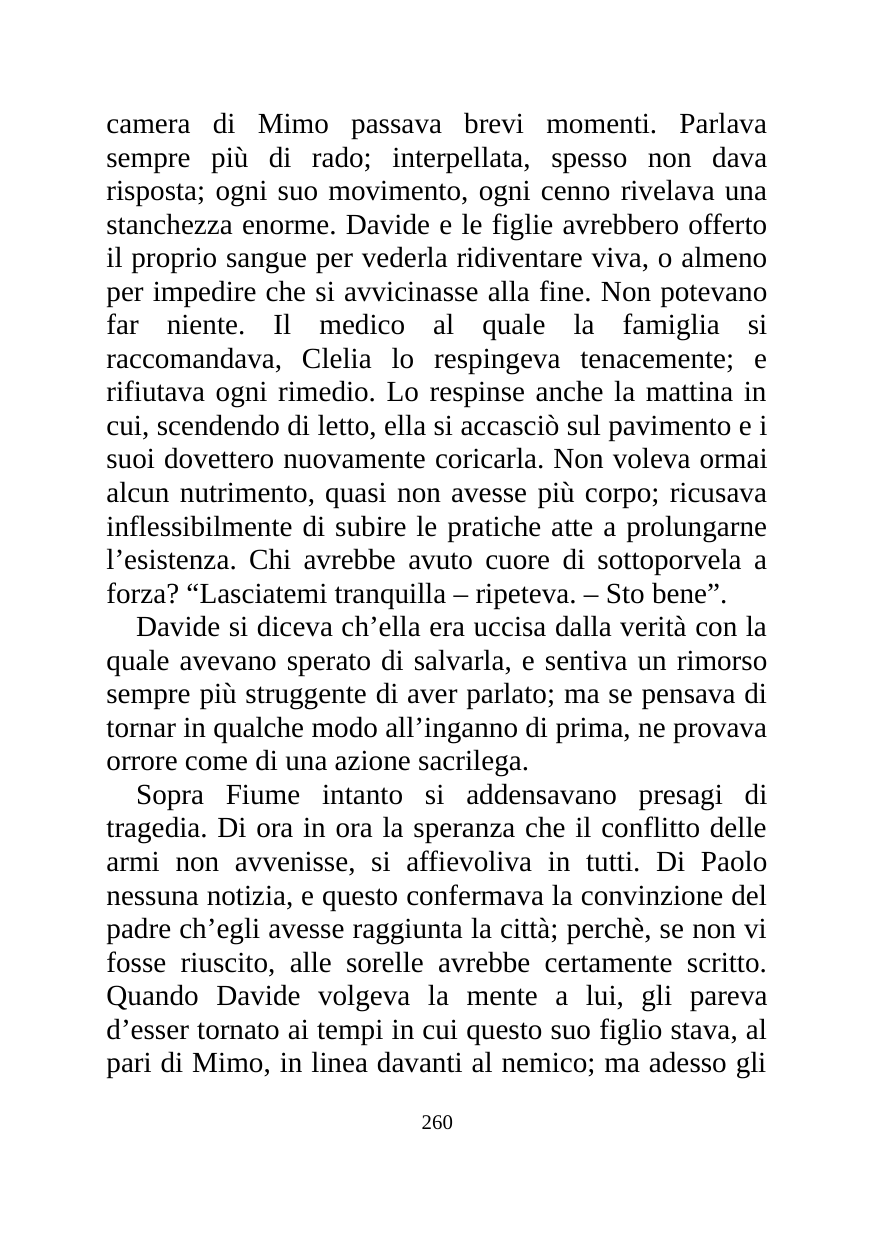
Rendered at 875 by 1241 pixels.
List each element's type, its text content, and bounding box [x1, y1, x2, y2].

text camera di Mimo passava brevi momenti. Parlava sempre più di rado; interpellata, spesso non dava risposta; ogni suo movimento, ogni cenno rivelava una stanchezza enorme. Davide e le figlie avrebbero offerto il proprio sangue per vederla ridiventare viva, o almeno per impedire che si avvicinasse alla fine. Non potevano far niente. Il medico al quale la famiglia si raccomandava, Clelia lo respingeva tenacemente; e rifiutava ogni rimedio. Lo respinse anche la mattina in cui, scendendo di letto, ella si accasciò sul pavimento e i suoi dovettero nuovamente coricarla. Non voleva ormai alcun nutrimento, quasi non avesse più corpo; ricusava inflessibilmente di subire le pratiche atte a prolungarne l’esistenza. Chi avrebbe avuto cuore di sottoporvela a forza? “Lasciatemi tranquilla – ripeteva. – Sto bene”. [106, 106, 768, 609]
text Davide si diceva ch’ella era uccisa dalla verità con la quale avevano sperato di salvarla, e sentiva un rimorso sempre più struggente di aver parlato; ma se pensava di tornar in qualche modo all’inganno di prima, ne provava orrore come di una azione sacrilega. [106, 609, 768, 777]
text Sopra Fiume intanto si addensavano presagi di tragedia. Di ora in ora la speranza che il conflitto delle armi non avvenisse, si affievoliva in tutti. Di Paolo nessuna notizia, e questo confermava la convinzione del padre ch’egli avesse raggiunta la città; perchè, se non vi fosse riuscito, alle sorelle avrebbe certamente scritto. Quando Davide volgeva la mente a lui, gli pareva d’esser tornato ai tempi in cui questo suo figlio stava, al pari di Mimo, in linea davanti al nemico; ma adesso gli [106, 777, 768, 1079]
